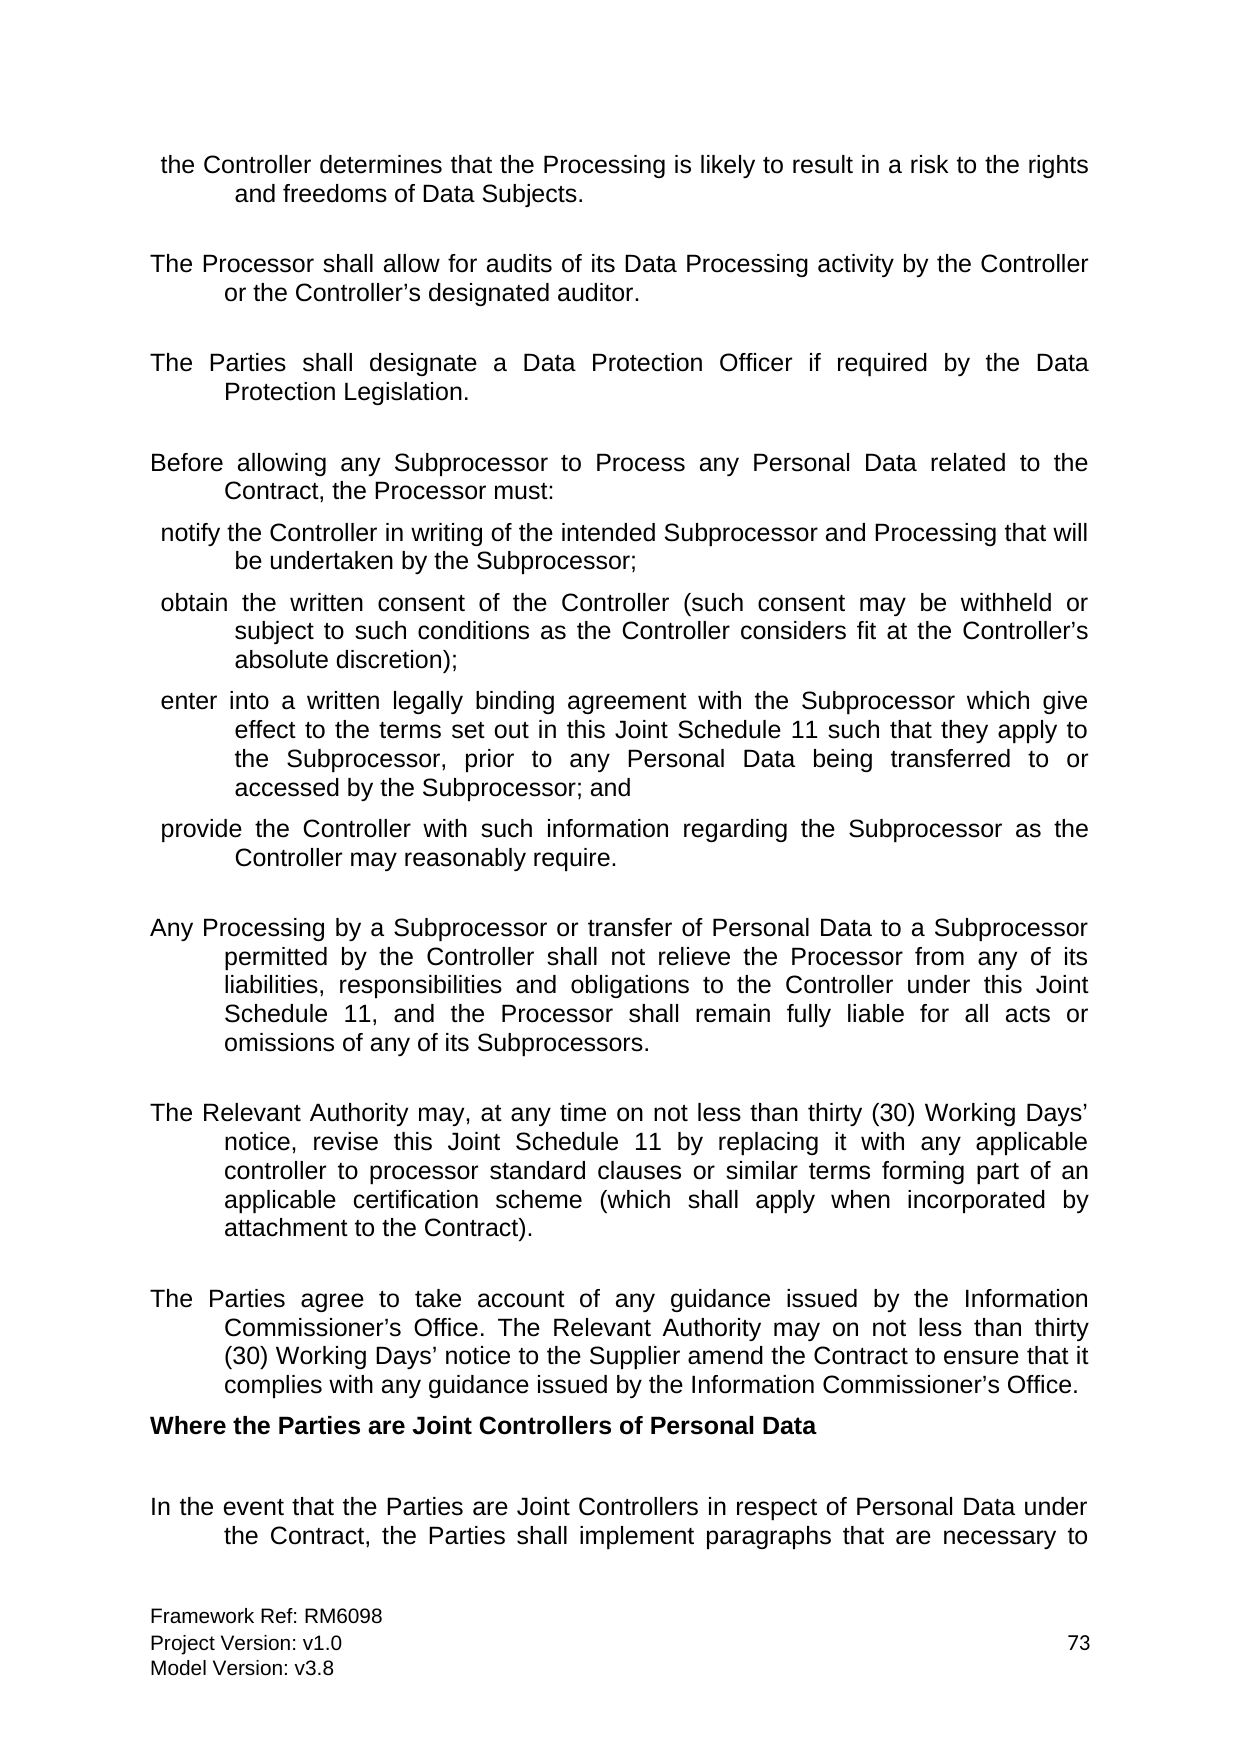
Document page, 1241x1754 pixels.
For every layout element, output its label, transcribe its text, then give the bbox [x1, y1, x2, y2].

text Before allowing any Subprocessor to Process any Personal Data related to the Contract, the Processor must: [150, 447, 1090, 505]
text The Parties shall designate a Data Protection Officer if required by the Data Protection Legislation. [150, 348, 1090, 406]
text The Parties agree to take account of any guidance issued by the Information Commissioner’s Office. The Relevant Authority may on not less than thirty (30) Working Days’ notice to the Supplier amend the Contract to ensure that it complies with any guidance issued by the Information Commissioner’s Office. [150, 1284, 1090, 1399]
text provide the Controller with such information regarding the Subprocessor as the Controller may reasonably require. [160, 814, 1090, 871]
text obtain the written consent of the Controller (such consent may be withheld or subject to such conditions as the Controller considers fit at the Controller’s absolute discretion); [160, 587, 1090, 674]
text Any Processing by a Subprocessor or transfer of Personal Data to a Subprocessor permitted by the Controller shall not relieve the Processor from any of its liabilities, responsibilities and obligations to the Controller under this Joint Schedule 11, and the Processor shall remain fully liable for all acts or omissions of any of its Subprocessors. [150, 913, 1090, 1057]
text the Controller determines that the Processing is likely to result in a risk to the rights and freedoms of Data Subjects. [160, 150, 1090, 207]
text In the event that the Parties are Joint Controllers in respect of Personal Data under the Contract, the Parties shall implement paragraphs that are necessary to [150, 1492, 1090, 1549]
text enter into a written legally binding agreement with the Subprocessor which give effect to the terms set out in this Joint Schedule 11 such that they apply to the Subprocessor, prior to any Personal Data being transferred to or accessed by the Subprocessor; and [160, 686, 1090, 801]
text The Processor shall allow for audits of its Data Processing activity by the Controller or the Controller’s designated auditor. [150, 249, 1090, 307]
text notify the Controller in writing of the intended Subprocessor and Processing that will be undertaken by the Subprocessor; [160, 517, 1090, 575]
text The Relevant Authority may, at any time on not less than thirty (30) Working Days’ notice, revise this Joint Schedule 11 by replacing it with any applicable controller to processor standard clauses or similar terms forming part of an applicable certification scheme (which shall apply when incorporated by attachment to the Contract). [150, 1098, 1090, 1242]
text Where the Parties are Joint Controllers of Personal Data [150, 1411, 1090, 1440]
